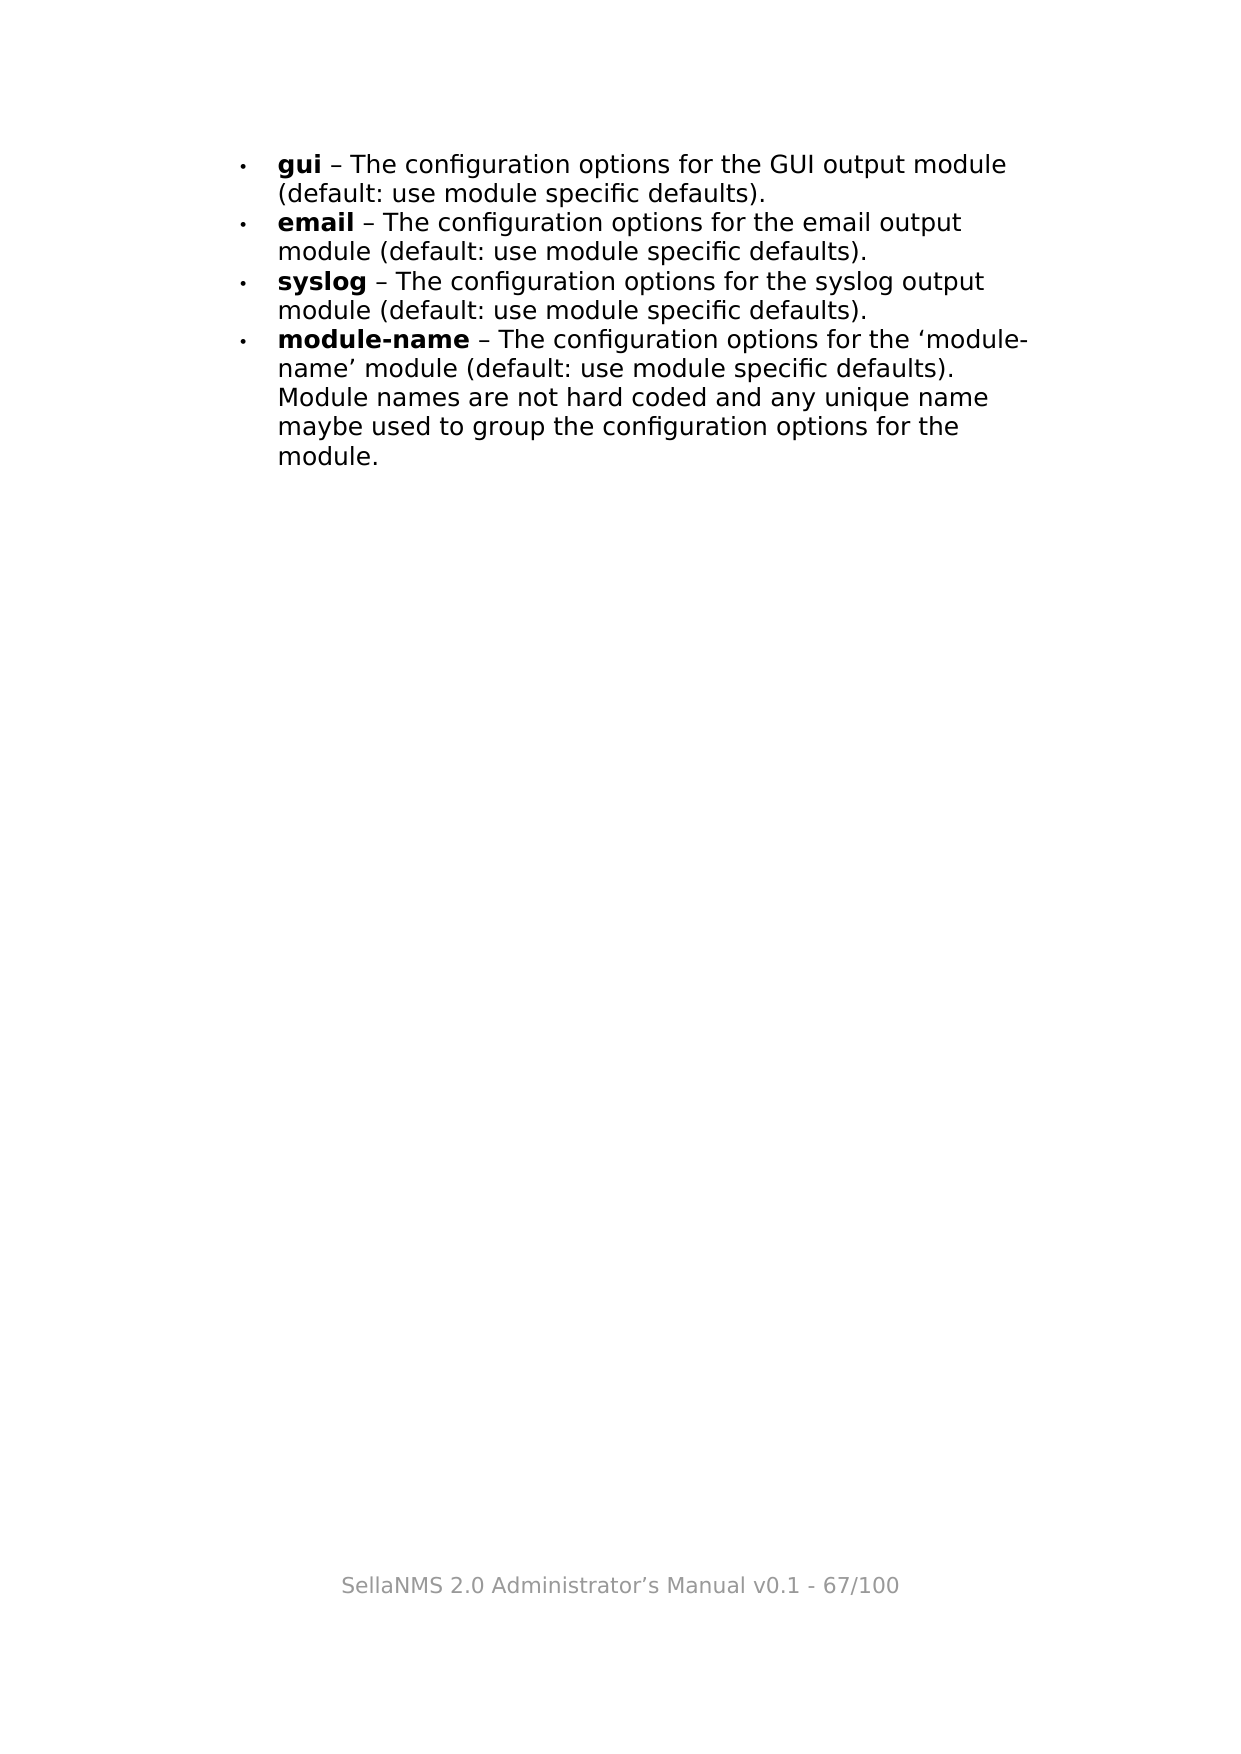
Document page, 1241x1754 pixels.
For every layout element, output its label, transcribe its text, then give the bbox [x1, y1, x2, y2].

list syslog – The configuration options for the syslog output module (default: use module specific defaults). [240, 267, 1053, 325]
list email – The configuration options for the email output module (default: use module specific defaults). [240, 208, 1053, 267]
list module-name – The configuration options for the ‘module-name’ module (default: use module specific defaults). Module names are not hard coded and any unique name maybe used to group the configuration options for the module. [240, 325, 1053, 471]
list gui – The configuration options for the GUI output module (default: use module specific defaults). [240, 150, 1053, 208]
